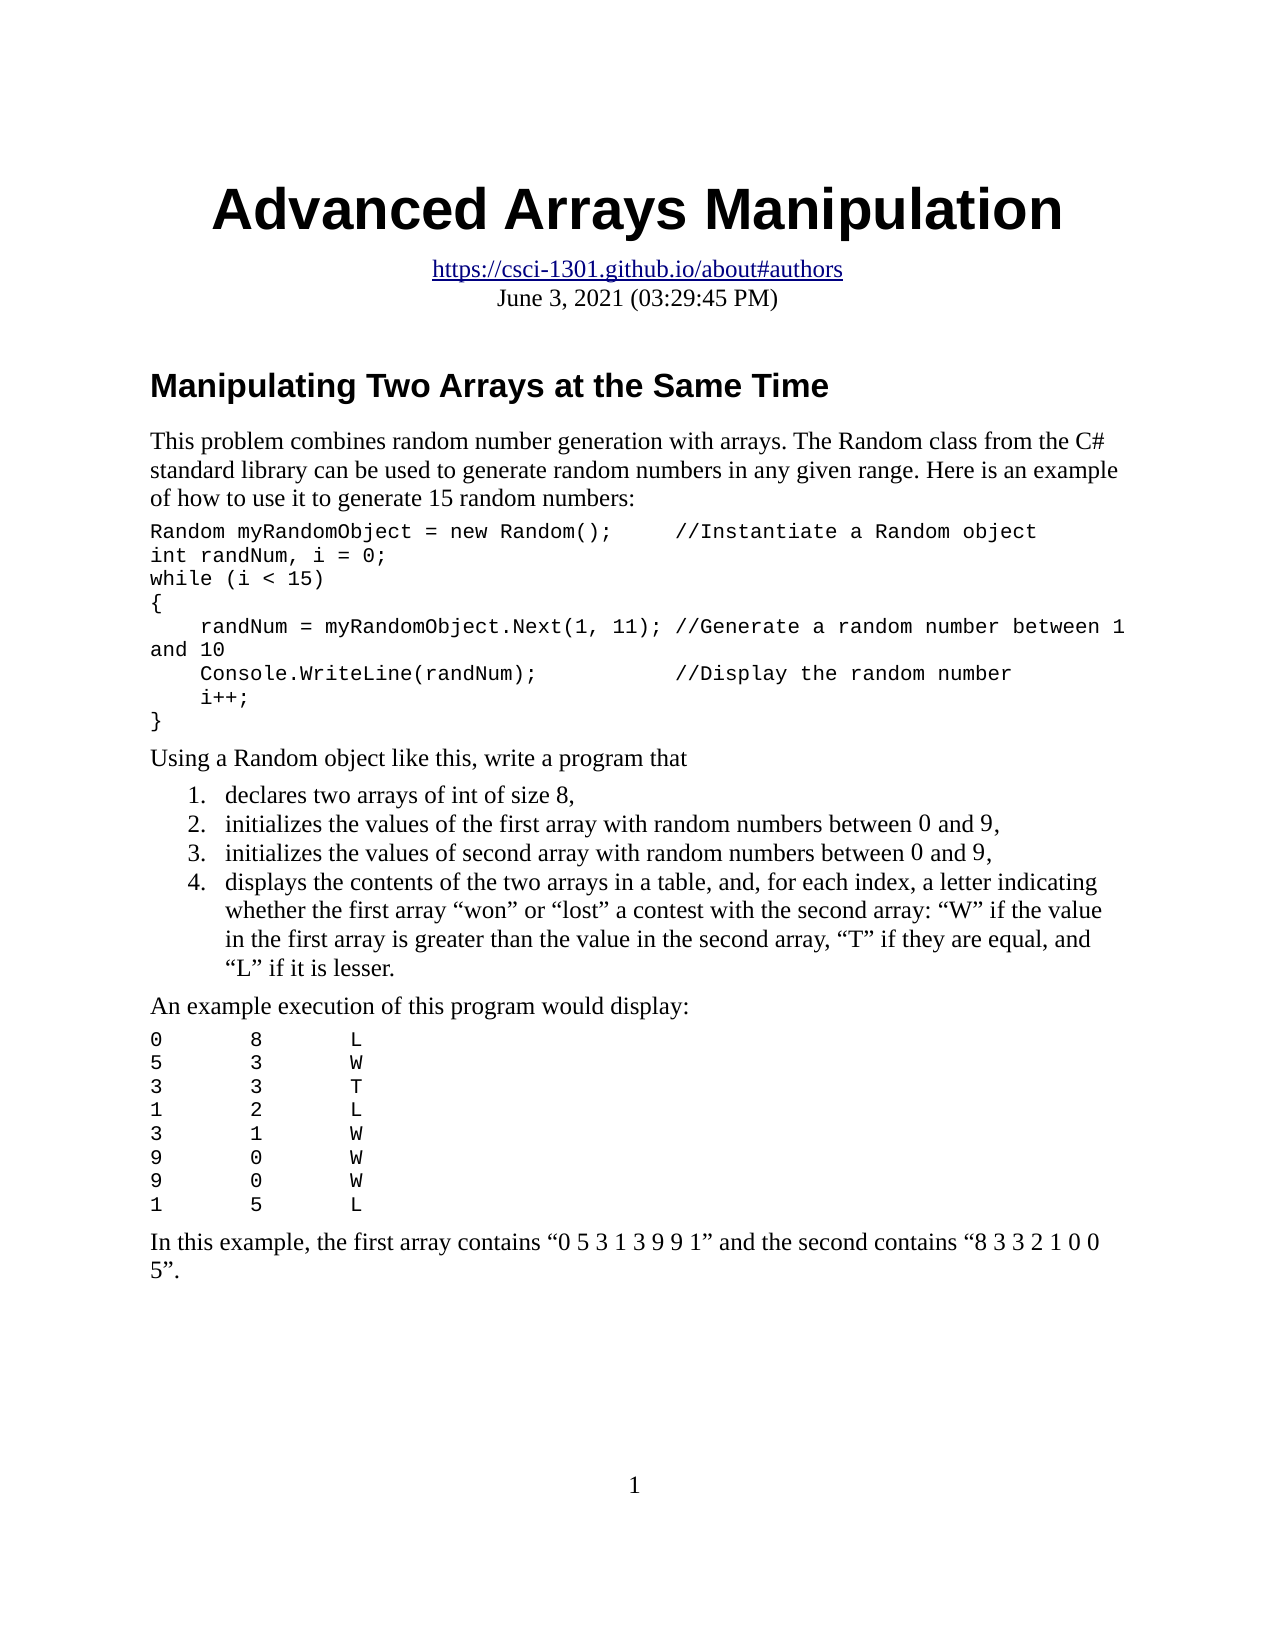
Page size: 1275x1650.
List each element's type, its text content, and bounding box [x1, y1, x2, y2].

text An example execution of this program would display: [150, 991, 1125, 1019]
list initializes the values of second array with random numbers between and , [187, 838, 1125, 867]
text 0 8 L [150, 1028, 1125, 1052]
text 3 3 T [150, 1076, 1125, 1099]
text { [150, 592, 1125, 616]
text 1 5 L [150, 1194, 1125, 1218]
text 9 0 W [150, 1170, 1125, 1194]
text Random myRandomObject = new Random(); //Instantiate a Random object [150, 521, 1125, 545]
list declares two arrays of int of size 8, [187, 781, 1125, 809]
list initializes the values of the first array with random numbers between and , [187, 809, 1125, 838]
text June 3, 2021 (03:29:45 PM) [150, 283, 1125, 312]
text Console.WriteLine(randNum); //Display the random number [150, 663, 1125, 687]
text In this example, the first array contains “0 5 3 1 3 9 9 1” and the second contains “8 3 3 2 1 0 0 5”. [150, 1227, 1125, 1284]
text Using a Random object like this, write a program that [150, 743, 1125, 772]
text 5 3 W [150, 1052, 1125, 1076]
text 1 2 L [150, 1099, 1125, 1123]
subtitle Manipulating Two Arrays at the Same Time [150, 366, 1125, 404]
text int randNum, i = 0; [150, 545, 1125, 568]
text https://csci-1301.github.io/about#authors [150, 254, 1125, 283]
text This problem combines random number generation with arrays. The Random class from the C# standard library can be used to generate random numbers in any given range. Here is an example of how to use it to generate 15 random numbers: [150, 426, 1125, 512]
text } [150, 710, 1125, 734]
text while (i < 15) [150, 568, 1125, 592]
text randNum = myRandomObject.Next(1, 11); //Generate a random number between 1 and 10 [150, 616, 1125, 663]
text i++; [150, 687, 1125, 710]
list displays the contents of the two arrays in a table, and, for each index, a letter indicating whether the first array “won” or “lost” a contest with the second array: “W” if the value in the first array is greater than the value in the second array, “T” if they are equal, and “L” if it is lesser. [187, 867, 1125, 982]
title Advanced Arrays Manipulation [150, 175, 1125, 242]
text 3 1 W [150, 1123, 1125, 1147]
text 9 0 W [150, 1147, 1125, 1170]
